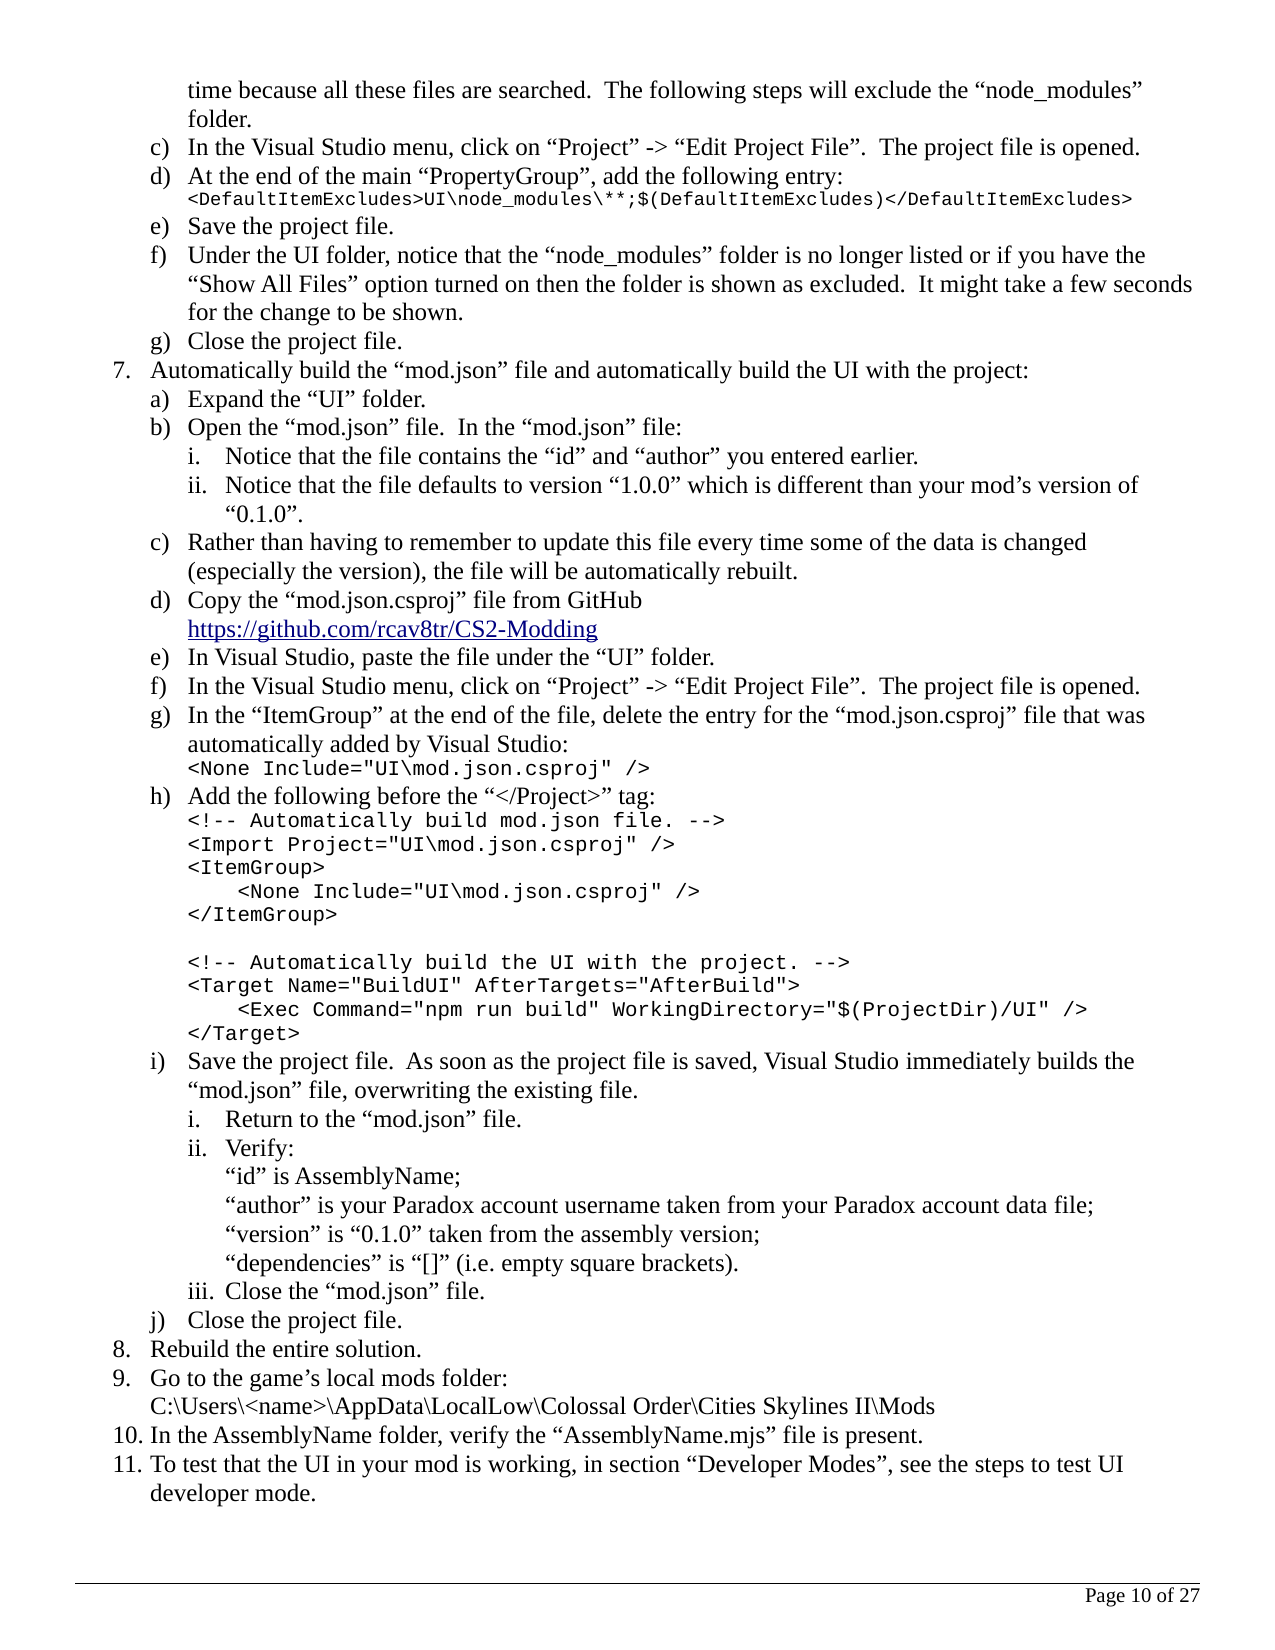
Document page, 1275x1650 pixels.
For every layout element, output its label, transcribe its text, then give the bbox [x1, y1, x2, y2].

list Go to the game’s local mods folder: C:\Users\<name>\AppData\LocalLow\Colossal Order\Cities Skylines II\Mods [112, 1363, 1200, 1420]
list In the Visual Studio menu, click on “Project” -> “Edit Project File”. The project file is opened. [150, 671, 1200, 700]
list Expand the “UI” folder. [150, 384, 1200, 412]
list In the AssemblyName folder, verify the “AssemblyName.mjs” file is present. [112, 1420, 1200, 1449]
list Add the following before the “</Project>” tag: <!-- Automatically build mod.json file. --> <Import Project="UI\mod.json.csproj" /> <ItemGroup> <None Include="UI\mod.json.csproj" /> </ItemGroup> <!-- Automatically build the UI with the project. --> <Target Name="BuildUI" AfterTargets="AfterBuild"> <Exec Command="npm run build" WorkingDirectory="$(ProjectDir)/UI" /> </Target> [150, 781, 1200, 1046]
list Notice that the file defaults to version “1.0.0” which is different than your mod’s version of “0.1.0”. [187, 470, 1200, 527]
list Close the “mod.json” file. [187, 1276, 1200, 1305]
list In Visual Studio, paste the file under the “UI” folder. [150, 642, 1200, 671]
list Save the project file. [150, 211, 1200, 240]
list Return to the “mod.json” file. [187, 1104, 1200, 1133]
list Close the project file. [150, 326, 1200, 355]
list Rather than having to remember to update this file every time some of the data is changed (especially the version), the file will be automatically rebuilt. [150, 527, 1200, 585]
list Open the “mod.json” file. In the “mod.json” file: [150, 412, 1200, 441]
list In the “ItemGroup” at the end of the file, delete the entry for the “mod.json.csproj” file that was automatically added by Visual Studio: <None Include="UI\mod.json.csproj" /> [150, 700, 1200, 781]
list Automatically build the “mod.json” file and automatically build the UI with the project: [112, 355, 1200, 384]
list Verify: “id” is AssemblyName; “author” is your Paradox account username taken from your Paradox account data file; “version” is “0.1.0” taken from the assembly version; “dependencies” is “[]” (i.e. empty square brackets). [187, 1133, 1200, 1276]
list Save the project file. As soon as the project file is saved, Visual Studio immediately builds the “mod.json” file, overwriting the existing file. [150, 1046, 1200, 1104]
list To test that the UI in your mod is working, in section “Developer Modes”, see the steps to test UI developer mode. [112, 1449, 1200, 1506]
list Close the project file. [150, 1305, 1200, 1334]
list In the Visual Studio menu, click on “Project” -> “Edit Project File”. The project file is opened. [150, 132, 1200, 161]
list time because all these files are searched. The following steps will exclude the “node_modules” folder. [150, 75, 1200, 132]
list Under the UI folder, notice that the “node_modules” folder is no longer listed or if you have the “Show All Files” option turned on then the folder is shown as excluded. It might take a few seconds for the change to be shown. [150, 240, 1200, 326]
list At the end of the main “PropertyGroup”, add the following entry: <DefaultItemExcludes>UI\node_modules\**;$(DefaultItemExcludes)</DefaultItemExcludes> [150, 161, 1200, 211]
list Rebuild the entire solution. [112, 1334, 1200, 1363]
list Notice that the file contains the “id” and “author” you entered earlier. [187, 441, 1200, 470]
list Copy the “mod.json.csproj” file from GitHub https://github.com/rcav8tr/CS2-Modding [150, 585, 1200, 642]
